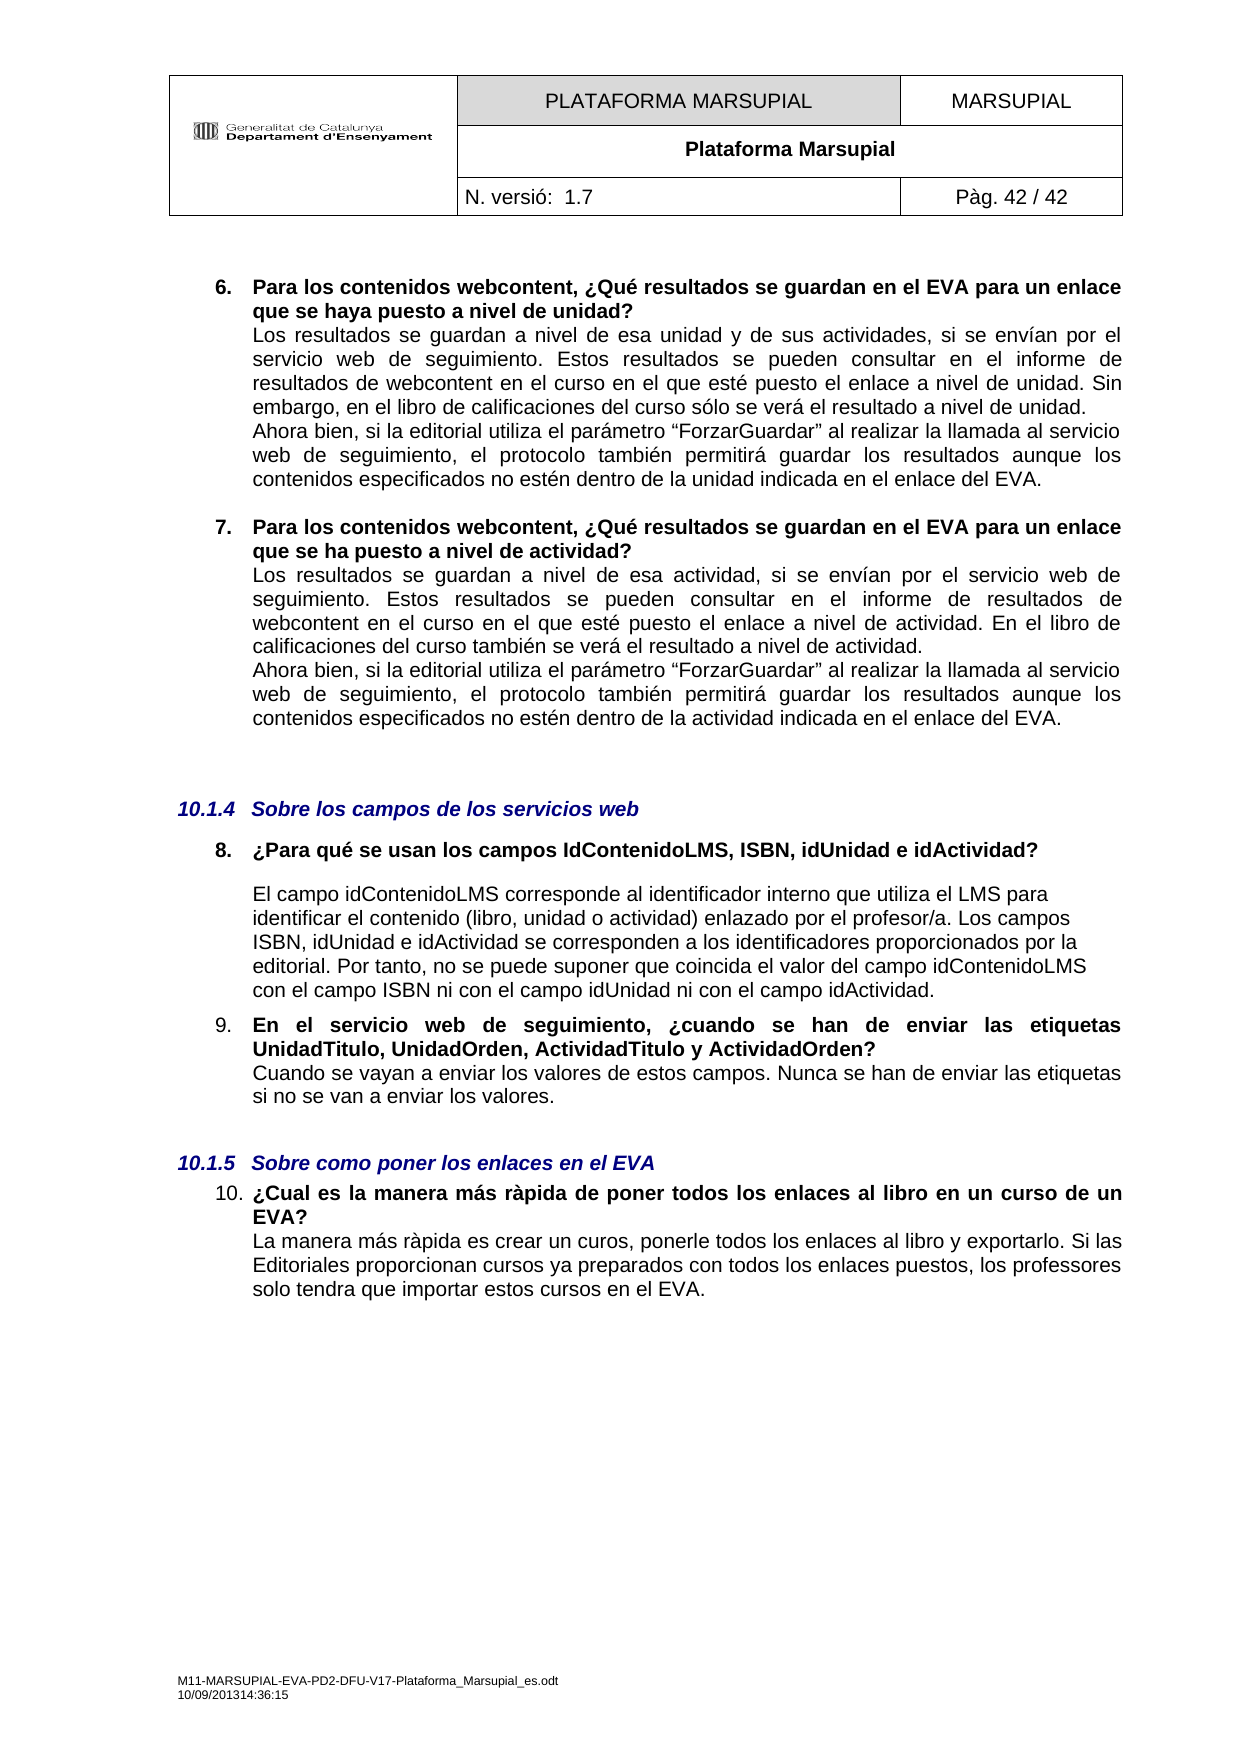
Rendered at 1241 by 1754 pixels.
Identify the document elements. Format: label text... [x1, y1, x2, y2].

list Para los contenidos webcontent, ¿Qué resultados se guardan en el EVA para un enlace que se haya puesto a nivel de unidad? [215, 275, 1122, 323]
list Para los contenidos webcontent, ¿Qué resultados se guardan en el EVA para un enlace que se ha puesto a nivel de actividad? [215, 514, 1122, 562]
text Los resultados se guardan a nivel de esa unidad y de sus actividades, si se envían por el servicio web de seguimiento. Estos resultados se pueden consultar en el informe de resultados de webcontent en el curso en el que esté puesto el enlace a nivel de unidad. Sin embargo, en el libro de calificaciones del curso sólo se verá el resultado a nivel de unidad. [252, 323, 1122, 419]
text El campo idContenidoLMS corresponde al identificador interno que utiliza el LMS para identificar el contenido (libro, unidad o actividad) enlazado por el profesor/a. Los campos ISBN, idUnidad e idActividad se corresponden a los identificadores proporcionados por la editorial. Por tanto, no se puede suponer que coincida el valor del campo idContenidoLMS con el campo ISBN ni con el campo idUnidad ni con el campo idActividad. [252, 882, 1122, 1002]
text La manera más ràpida es crear un curos, ponerle todos los enlaces al libro y exportarlo. Si las Editoriales proporcionan cursos ya preparados con todos los enlaces puestos, los professores solo tendra que importar estos cursos en el EVA. [252, 1229, 1122, 1301]
list ¿Para qué se usan los campos IdContenidoLMS, ISBN, idUnidad e idActividad? [215, 837, 1122, 861]
list En el servicio web de seguimiento, ¿cuando se han de enviar las etiquetas UnidadTitulo, UnidadOrden, ActividadTitulo y ActividadOrden? [215, 1012, 1122, 1060]
list ¿Cual es la manera más ràpida de poner todos los enlaces al libro en un curso de un EVA? [215, 1181, 1122, 1229]
text Ahora bien, si la editorial utiliza el parámetro “ForzarGuardar” al realizar la llamada al servicio web de seguimiento, el protocolo también permitirá guardar los resultados aunque los contenidos especificados no estén dentro de la actividad indicada en el enlace del EVA. [252, 658, 1122, 730]
text Cuando se vayan a enviar los valores de estos campos. Nunca se han de enviar las etiquetas si no se van a enviar los valores. [252, 1060, 1122, 1108]
subtitle Sobre los campos de los servicios web [177, 797, 1122, 821]
text Ahora bien, si la editorial utiliza el parámetro “ForzarGuardar” al realizar la llamada al servicio web de seguimiento, el protocolo también permitirá guardar los resultados aunque los contenidos especificados no estén dentro de la unidad indicada en el enlace del EVA. [252, 419, 1122, 491]
text Los resultados se guardan a nivel de esa actividad, si se envían por el servicio web de seguimiento. Estos resultados se pueden consultar en el informe de resultados de webcontent en el curso en el que esté puesto el enlace a nivel de actividad. En el libro de calificaciones del curso también se verá el resultado a nivel de actividad. [252, 562, 1122, 658]
subtitle Sobre como poner los enlaces en el EVA [177, 1151, 1122, 1175]
